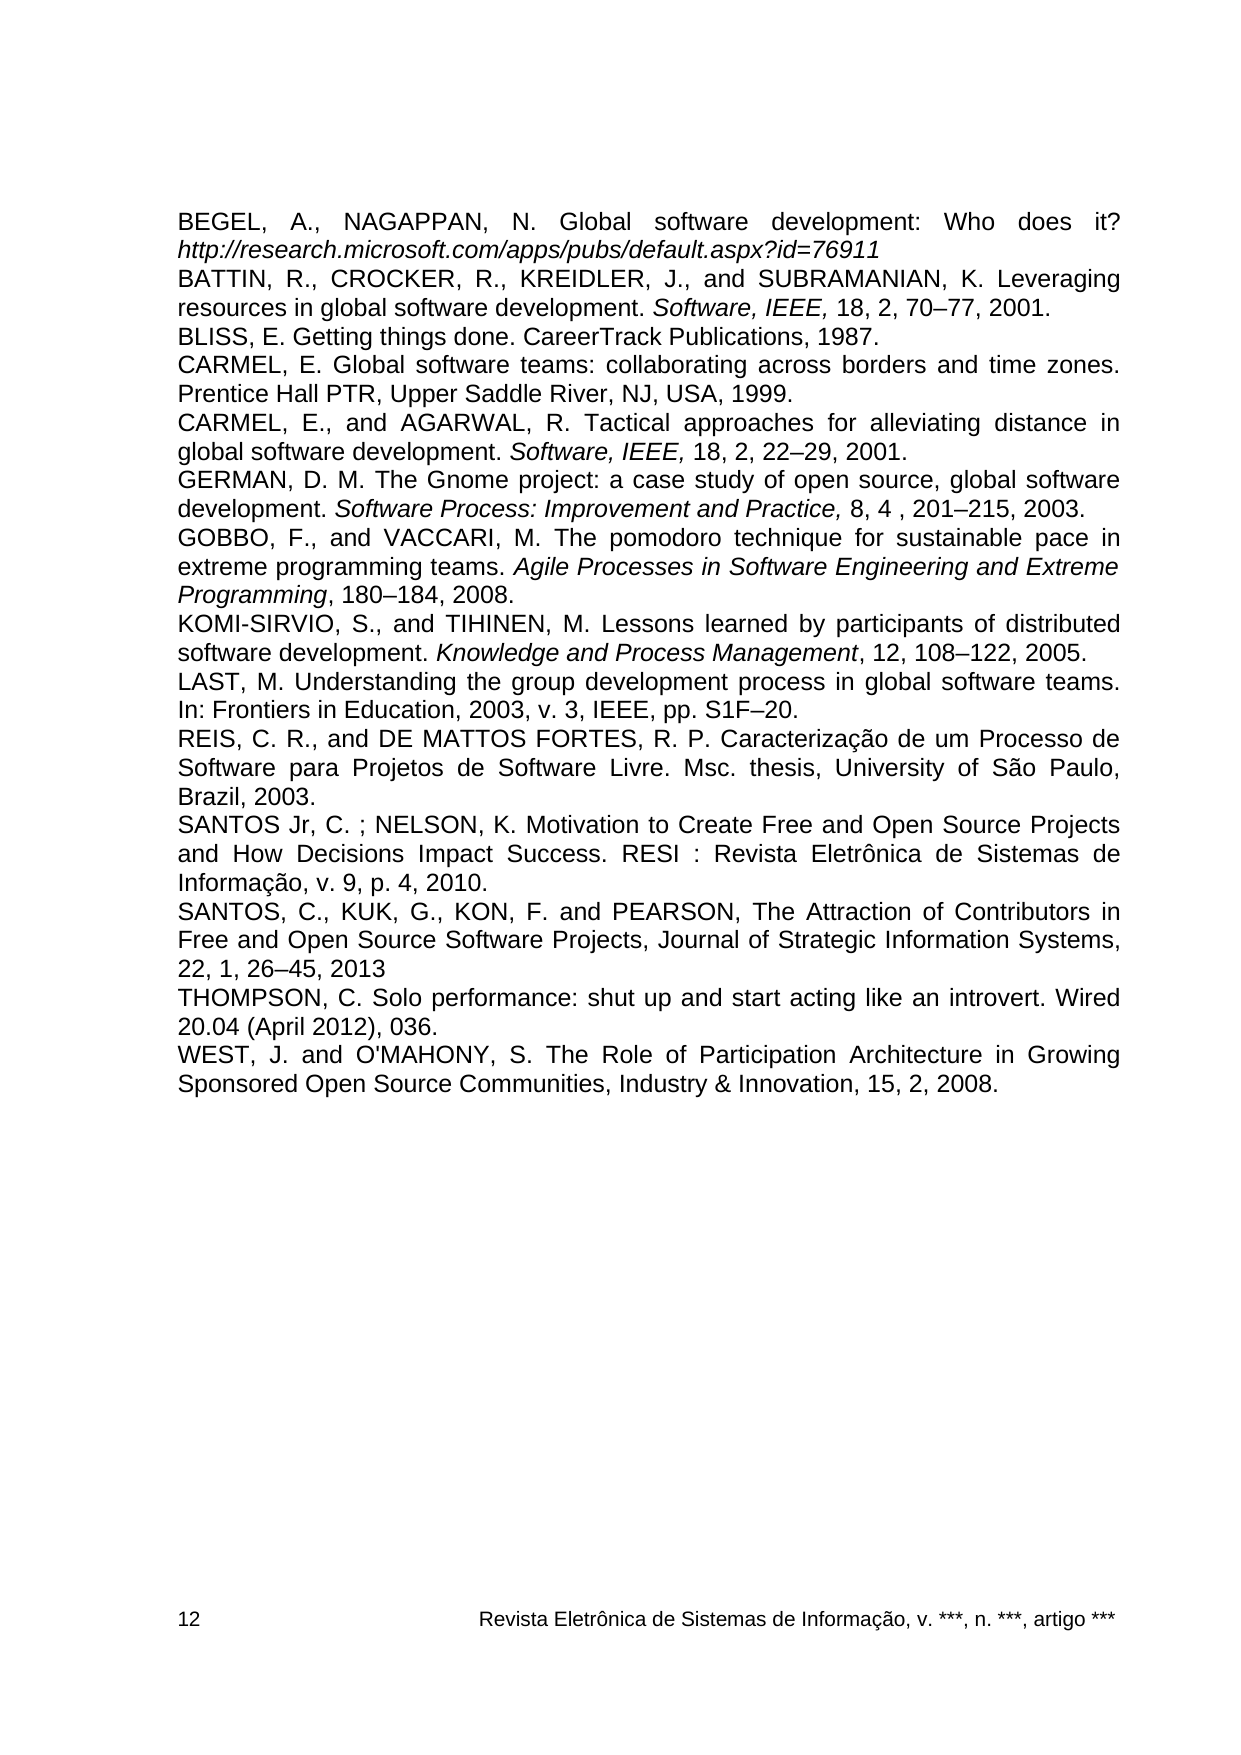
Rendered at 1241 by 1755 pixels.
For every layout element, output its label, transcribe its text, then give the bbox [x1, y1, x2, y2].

text SANTOS Jr, C. ; NELSON, K. Motivation to Create Free and Open Source Projects and How Decisions Impact Success. RESI : Revista Eletrônica de Sistemas de Informação, v. 9, p. 4, 2010. [177, 810, 1122, 897]
text BEGEL, A., NAGAPPAN, N. Global software development: Who does it? http://research.microsoft.com/apps/pubs/default.aspx?id=76911 [177, 207, 1122, 264]
text REIS, C. R., and DE MATTOS FORTES, R. P. Caracterização de um Processo de Software para Projetos de Software Livre. Msc. thesis, University of São Paulo, Brazil, 2003. [177, 724, 1122, 810]
text GERMAN, D. M. The Gnome project: a case study of open source, global software development. Software Process: Improvement and Practice, 8, 4 , 201–215, 2003. [177, 465, 1122, 523]
text SANTOS, C., KUK, G., KON, F. and PEARSON, The Attraction of Contributors in Free and Open Source Software Projects, Journal of Strategic Information Systems, 22, 1, 26–45, 2013 [177, 897, 1122, 983]
text GOBBO, F., and VACCARI, M. The pomodoro technique for sustainable pace in extreme programming teams. Agile Processes in Software Engineering and Extreme Programming, 180–184, 2008. [177, 523, 1122, 609]
text CARMEL, E. Global software teams: collaborating across borders and time zones. Prentice Hall PTR, Upper Saddle River, NJ, USA, 1999. [177, 350, 1122, 408]
text WEST, J. and O'MAHONY, S. The Role of Participation Architecture in Growing Sponsored Open Source Communities, Industry & Innovation, 15, 2, 2008. [177, 1040, 1122, 1098]
text BATTIN, R., CROCKER, R., KREIDLER, J., and SUBRAMANIAN, K. Leveraging resources in global software development. Software, IEEE, 18, 2, 70–77, 2001. [177, 264, 1122, 322]
text KOMI-SIRVIO, S., and TIHINEN, M. Lessons learned by participants of distributed software development. Knowledge and Process Management, 12, 108–122, 2005. [177, 609, 1122, 667]
text BLISS, E. Getting things done. CareerTrack Publications, 1987. [177, 322, 1122, 350]
text LAST, M. Understanding the group development process in global software teams. In: Frontiers in Education, 2003, v. 3, IEEE, pp. S1F–20. [177, 667, 1122, 724]
text THOMPSON, C. Solo performance: shut up and start acting like an introvert. Wired 20.04 (April 2012), 036. [177, 983, 1122, 1040]
text CARMEL, E., and AGARWAL, R. Tactical approaches for alleviating distance in global software development. Software, IEEE, 18, 2, 22–29, 2001. [177, 408, 1122, 465]
